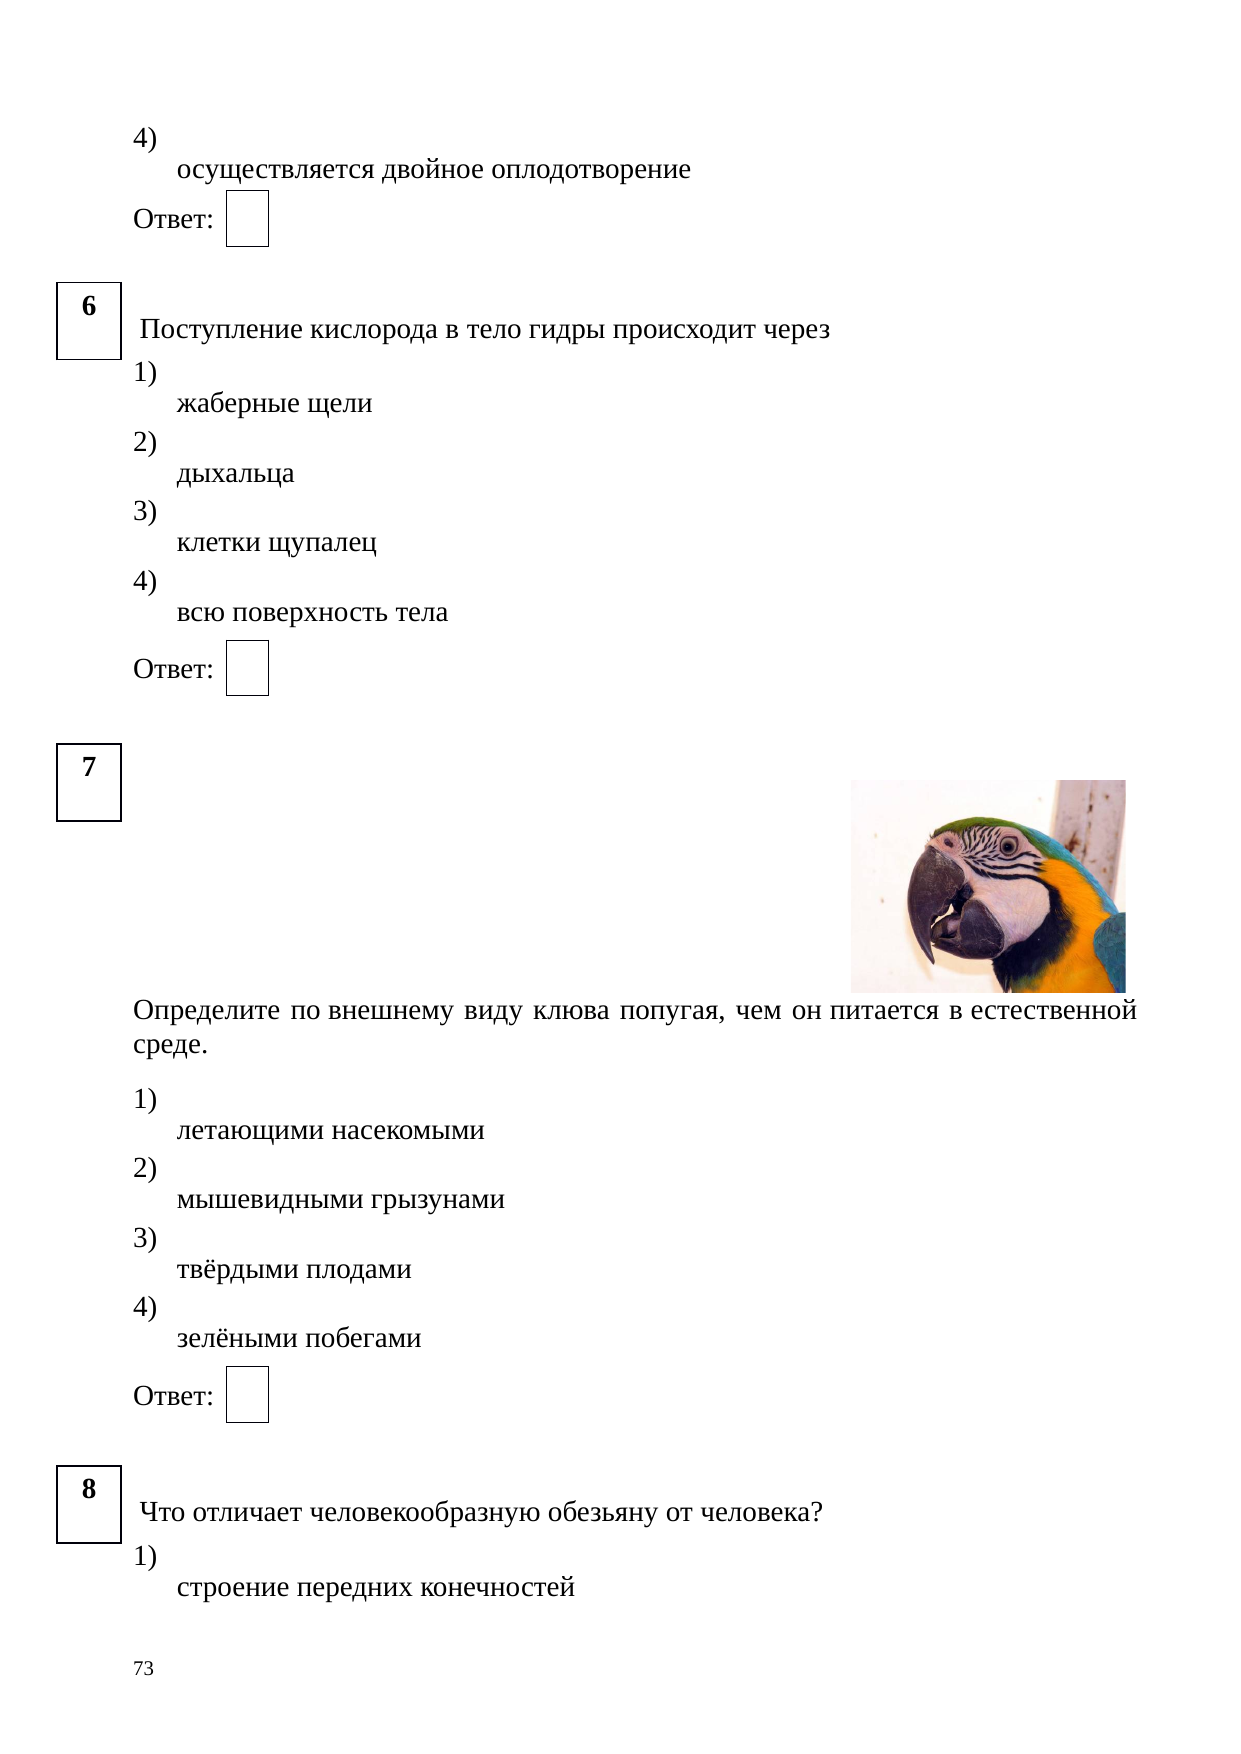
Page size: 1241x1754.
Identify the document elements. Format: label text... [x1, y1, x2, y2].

table_header [1126, 780, 1137, 992]
table_cell всю поверхность тела [177, 560, 1107, 630]
text Что отличает человекообразную обезьяну от человека? [133, 1494, 1137, 1528]
table_header Ответ: [133, 1366, 226, 1422]
text 7 [60, 747, 118, 818]
table_cell мышевидными грызунами [177, 1148, 650, 1218]
table_header [227, 191, 268, 246]
picture [850, 780, 1126, 993]
table_cell 4) [133, 118, 177, 188]
table_cell 2) [133, 1148, 177, 1218]
table_header 1) [133, 1079, 177, 1148]
table_header 1) [133, 352, 177, 421]
table_cell 2) [133, 421, 177, 491]
table_cell осуществляется двойное оплодотворение [177, 118, 1107, 188]
text Поступление кислорода в тело гидры происходит через [133, 311, 1137, 345]
table_header [840, 780, 850, 992]
table_cell 3) [133, 1218, 177, 1287]
table_header жаберные щели [177, 352, 1107, 421]
table_cell зелёными побегами [177, 1287, 650, 1357]
table_header летающими насекомыми [177, 1079, 650, 1148]
table_cell клетки щупалец [177, 491, 1107, 560]
table_cell 4) [133, 1287, 177, 1357]
table_cell 3) [133, 491, 177, 560]
text 8 [60, 1469, 118, 1540]
text 6 [60, 286, 118, 357]
table_header строение передних конечностей [177, 1535, 1107, 1605]
table_header 1) [133, 1535, 177, 1605]
table_cell дыхальца [177, 421, 1107, 491]
table_cell 4) [133, 560, 177, 630]
table_header [227, 641, 268, 695]
table_header [227, 1367, 268, 1422]
table_header Ответ: [133, 190, 226, 246]
table_header Ответ: [133, 640, 226, 695]
table_cell твёрдыми плодами [177, 1218, 650, 1287]
text Определите по внешнему виду клюва попугая, чем он питается в естественной среде. [133, 992, 1137, 1059]
